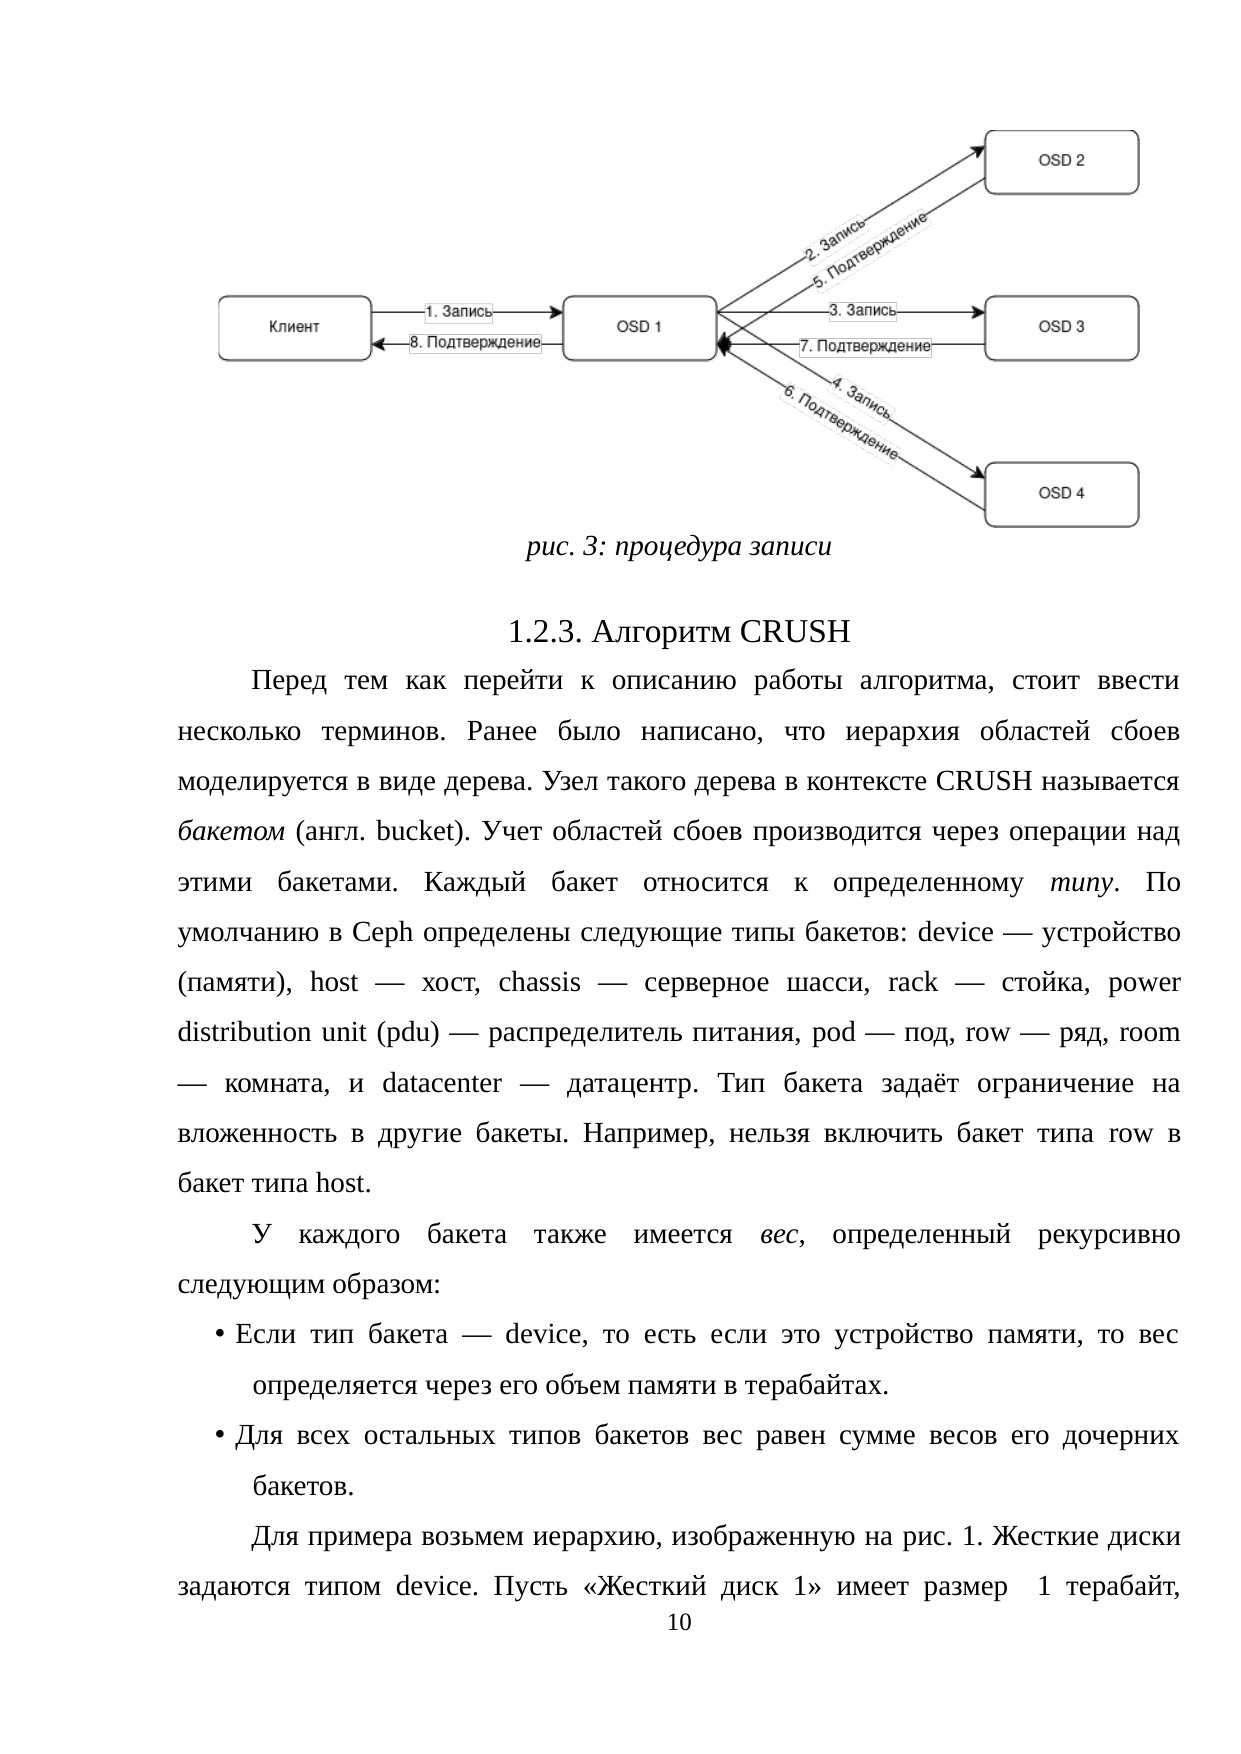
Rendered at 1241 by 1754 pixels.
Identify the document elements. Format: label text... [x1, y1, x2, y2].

subtitle Алгоритм CRUSH [177, 612, 1181, 650]
text У каждого бакета также имеется вес, определенный рекурсивно следующим образом: [177, 1216, 1181, 1300]
text рис. 3: процедура записи [218, 528, 1140, 561]
list Если тип бакета — device, то есть если это устройство памяти, то вес определяется через его объем памяти в терабайтах. [215, 1316, 1181, 1400]
list Для всех остальных типов бакетов вес равен сумме весов его дочерних бакетов. [215, 1417, 1181, 1501]
text Для примера возьмем иерархию, изображенную на рис. 1. Жесткие диски задаются типом device. Пусть «Жесткий диск 1» имеет размер 1 терабайт, [177, 1518, 1181, 1602]
picture [218, 130, 1140, 528]
text Перед тем как перейти к описанию работы алгоритма, стоит ввести несколько терминов. Ранее было написано, что иерархия областей сбоев моделируется в виде дерева. Узел такого дерева в контексте CRUSH называется бакетом (англ. bucket). Учет областей сбоев производится через операции над этими бакетами. Каждый бакет относится к определенному типу. По умолчанию в Ceph определены следующие типы бакетов: device — устройство (памяти), host — хост, chassis — серверное шасси, rack — стойка, power distribution unit (pdu) — распределитель питания, pod — под, row — ряд, room — комната, и datacenter — датацентр. Тип бакета задаёт ограничение на вложенность в другие бакеты. Например, нельзя включить бакет типа row в бакет типа host. [177, 662, 1181, 1199]
